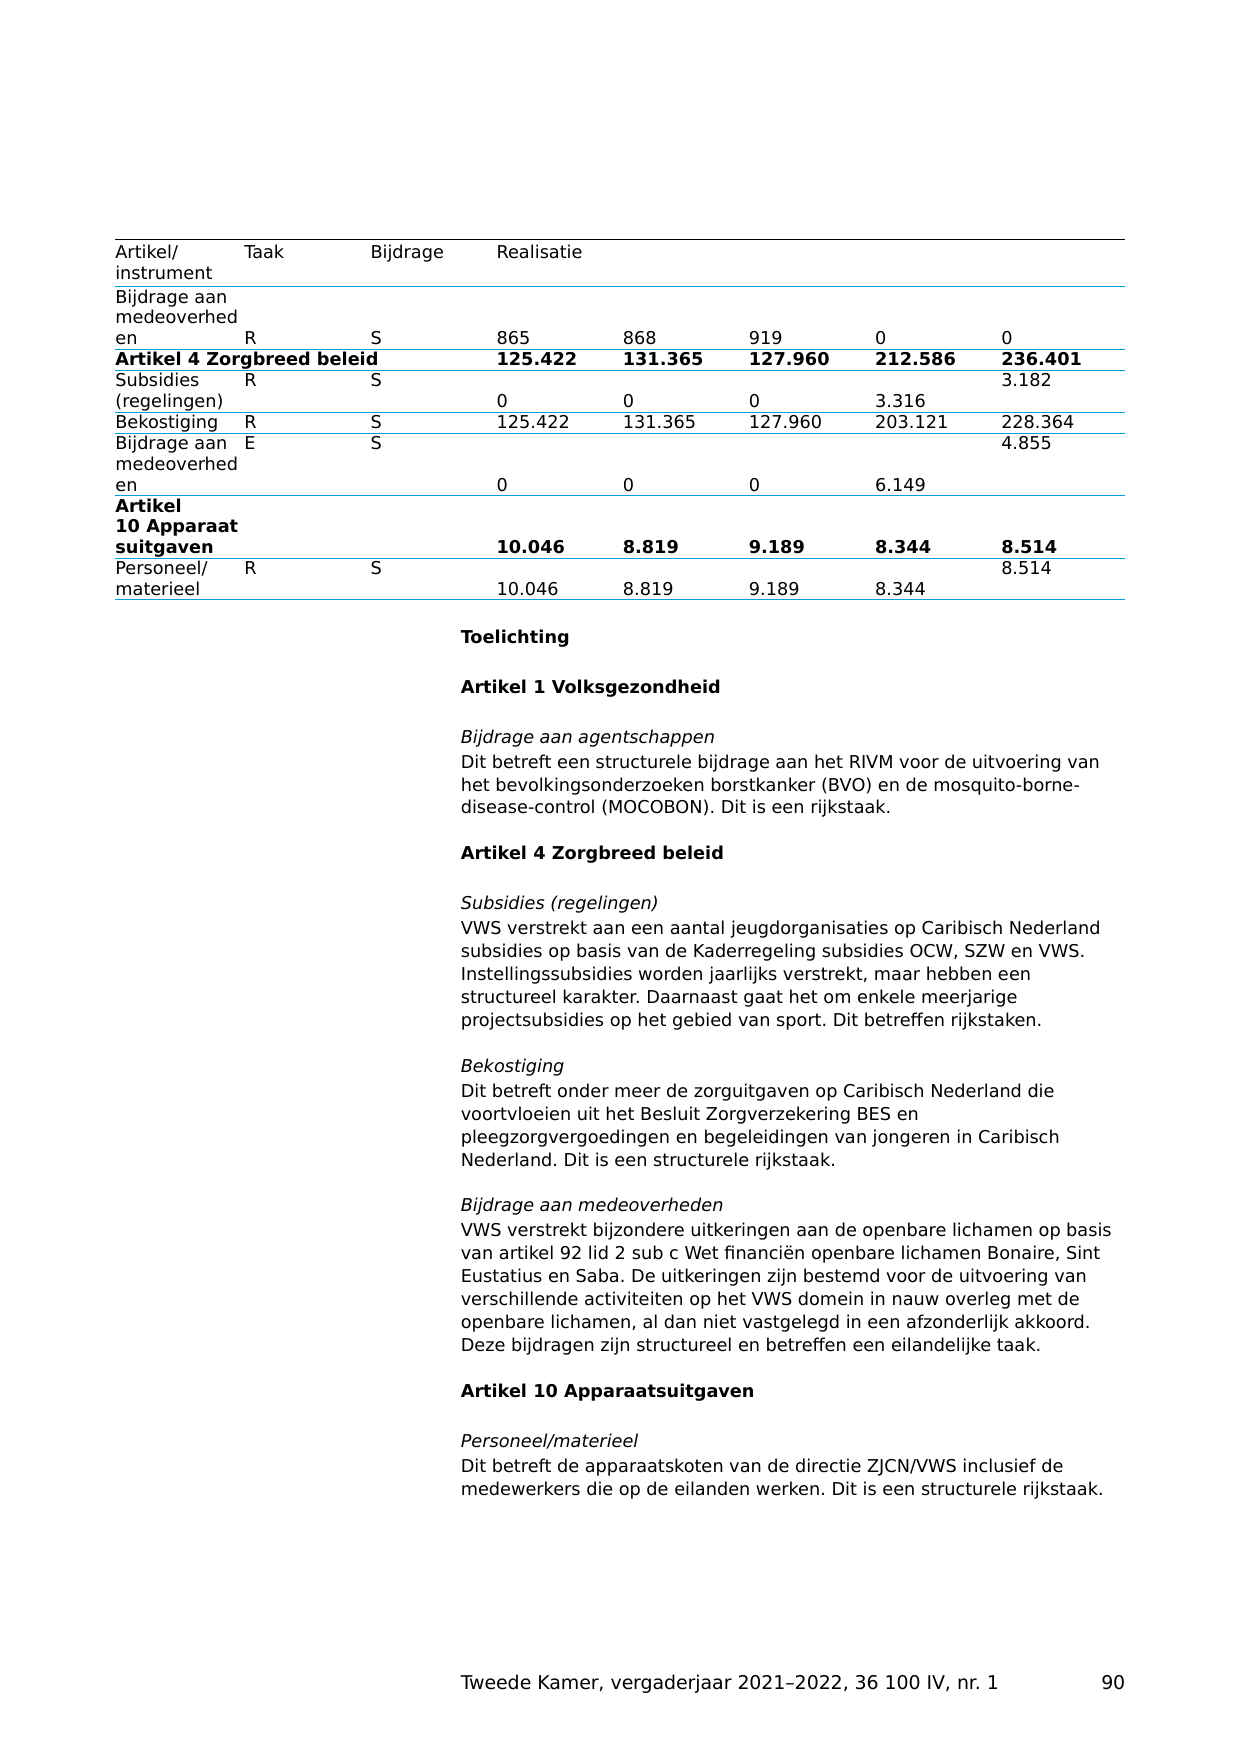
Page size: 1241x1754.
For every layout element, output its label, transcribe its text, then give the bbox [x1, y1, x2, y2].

table_cell 0 [494, 371, 620, 412]
table_cell S [368, 559, 493, 599]
table_cell [241, 496, 367, 557]
table_cell Bekostiging [115, 413, 241, 433]
table_cell 228.364 [998, 413, 1125, 433]
table_cell 10.046 [494, 496, 620, 557]
table_cell E [241, 434, 367, 495]
table_cell [368, 496, 493, 557]
table_cell 0 [998, 287, 1125, 349]
table_cell Bijdrage aan medeoverheden [115, 434, 241, 495]
text Personeel/materieel [461, 1429, 1125, 1452]
table_cell Taak [241, 240, 367, 286]
table_cell 0 [746, 371, 872, 412]
table_cell 919 [746, 287, 872, 349]
table_cell 3.316 [872, 371, 998, 412]
table_cell 131.365 [620, 413, 746, 433]
table_cell 8.819 [620, 559, 746, 599]
table_cell 9.189 [746, 559, 872, 599]
text Dit betreft de apparaatskoten van de directie ZJCN/VWS inclusief de medewerkers die op de eilanden werken. Dit is een structurele rijkstaak. [461, 1454, 1125, 1500]
text Artikel 10 Apparaatsuitgaven [461, 1379, 1125, 1402]
table_cell Bijdrage aan medeoverheden [115, 287, 241, 349]
table_cell 125.422 [494, 350, 620, 370]
text VWS verstrekt aan een aantal jeugdorganisaties op Caribisch Nederland subsidies op basis van de Kaderregeling subsidies OCW, SZW en VWS. Instellingssubsidies worden jaarlijks verstrekt, maar hebben een structureel karakter. Daarnaast gaat het om enkele meerjarige projectsubsidies op het gebied van sport. Dit betreffen rijkstaken. [461, 916, 1125, 1031]
table_cell 865 [494, 287, 620, 349]
table_cell 203.121 [872, 413, 998, 433]
table_cell R [241, 413, 367, 433]
table_cell 8.514 [998, 559, 1125, 599]
table_cell 127.960 [746, 350, 872, 370]
table_cell 0 [620, 371, 746, 412]
table_cell 0 [494, 434, 620, 495]
table_cell R [241, 287, 367, 349]
table_cell Artikel 4 Zorgbreed beleid [115, 350, 493, 370]
text Bekostiging [461, 1054, 1125, 1077]
table_header Tabel 52 Overzicht rijksuitgaven Caribisch Nederland in begrotingshoofdstuk Volksgezondheid, Welzijn en Sport (XVI) (bedragen x € 1.000) [115, 191, 1125, 239]
text Artikel 4 Zorgbreed beleid [461, 841, 1125, 864]
table_cell S [368, 371, 493, 412]
text Dit betreft een structurele bijdrage aan het RIVM voor de uitvoering van het bevolkingsonderzoeken borstkanker (BVO) en de mosquito-borne-disease-control (MOCOBON). Dit is een rijkstaak. [461, 750, 1125, 818]
text Toelichting [461, 625, 1125, 648]
table_cell S [368, 434, 493, 495]
table_cell 131.365 [620, 350, 746, 370]
table_cell 4.855 [998, 434, 1125, 495]
text VWS verstrekt bijzondere uitkeringen aan de openbare lichamen op basis van artikel 92 lid 2 sub c Wet financiën openbare lichamen Bonaire, Sint Eustatius en Saba. De uitkeringen zijn bestemd voor de uitvoering van verschillende activiteiten op het VWS domein in nauw overleg met de openbare lichamen, al dan niet vastgelegd in een afzonderlijk akkoord. Deze bijdragen zijn structureel en betreffen een eilandelijke taak. [461, 1218, 1125, 1356]
table_cell 8.819 [620, 496, 746, 557]
table_cell S [368, 287, 493, 349]
table_cell Realisatie [494, 240, 1125, 286]
table_cell 6.149 [872, 434, 998, 495]
table_cell 8.344 [872, 559, 998, 599]
table_cell S [368, 413, 493, 433]
table_cell 212.586 [872, 350, 998, 370]
table_cell 127.960 [746, 413, 872, 433]
text Bijdrage aan medeoverheden [461, 1193, 1125, 1216]
text Subsidies (regelingen) [461, 891, 1125, 914]
table_cell 868 [620, 287, 746, 349]
table_cell 0 [620, 434, 746, 495]
table_cell Bijdrage [368, 240, 493, 286]
table_cell 8.344 [872, 496, 998, 557]
table_cell Personeel/materieel [115, 559, 241, 599]
table_cell 0 [746, 434, 872, 495]
table_cell Artikel 10 Apparaatsuitgaven [115, 496, 241, 557]
table_cell R [241, 371, 367, 412]
table_cell 9.189 [746, 496, 872, 557]
table_cell 0 [872, 287, 998, 349]
table_cell R [241, 559, 367, 599]
text Dit betreft onder meer de zorguitgaven op Caribisch Nederland die voortvloeien uit het Besluit Zorgverzekering BES en pleegzorgvergoedingen en begeleidingen van jongeren in Caribisch Nederland. Dit is een structurele rijkstaak. [461, 1079, 1125, 1171]
table_cell Subsidies (regelingen) [115, 371, 241, 412]
table_cell Artikel/ instrument [115, 240, 241, 286]
text Bijdrage aan agentschappen [461, 725, 1125, 748]
table_cell 125.422 [494, 413, 620, 433]
table_cell 8.514 [998, 496, 1125, 557]
table_cell 10.046 [494, 559, 620, 599]
table_cell 236.401 [998, 350, 1125, 370]
text Artikel 1 Volksgezondheid [461, 675, 1125, 698]
table_cell 3.182 [998, 371, 1125, 412]
